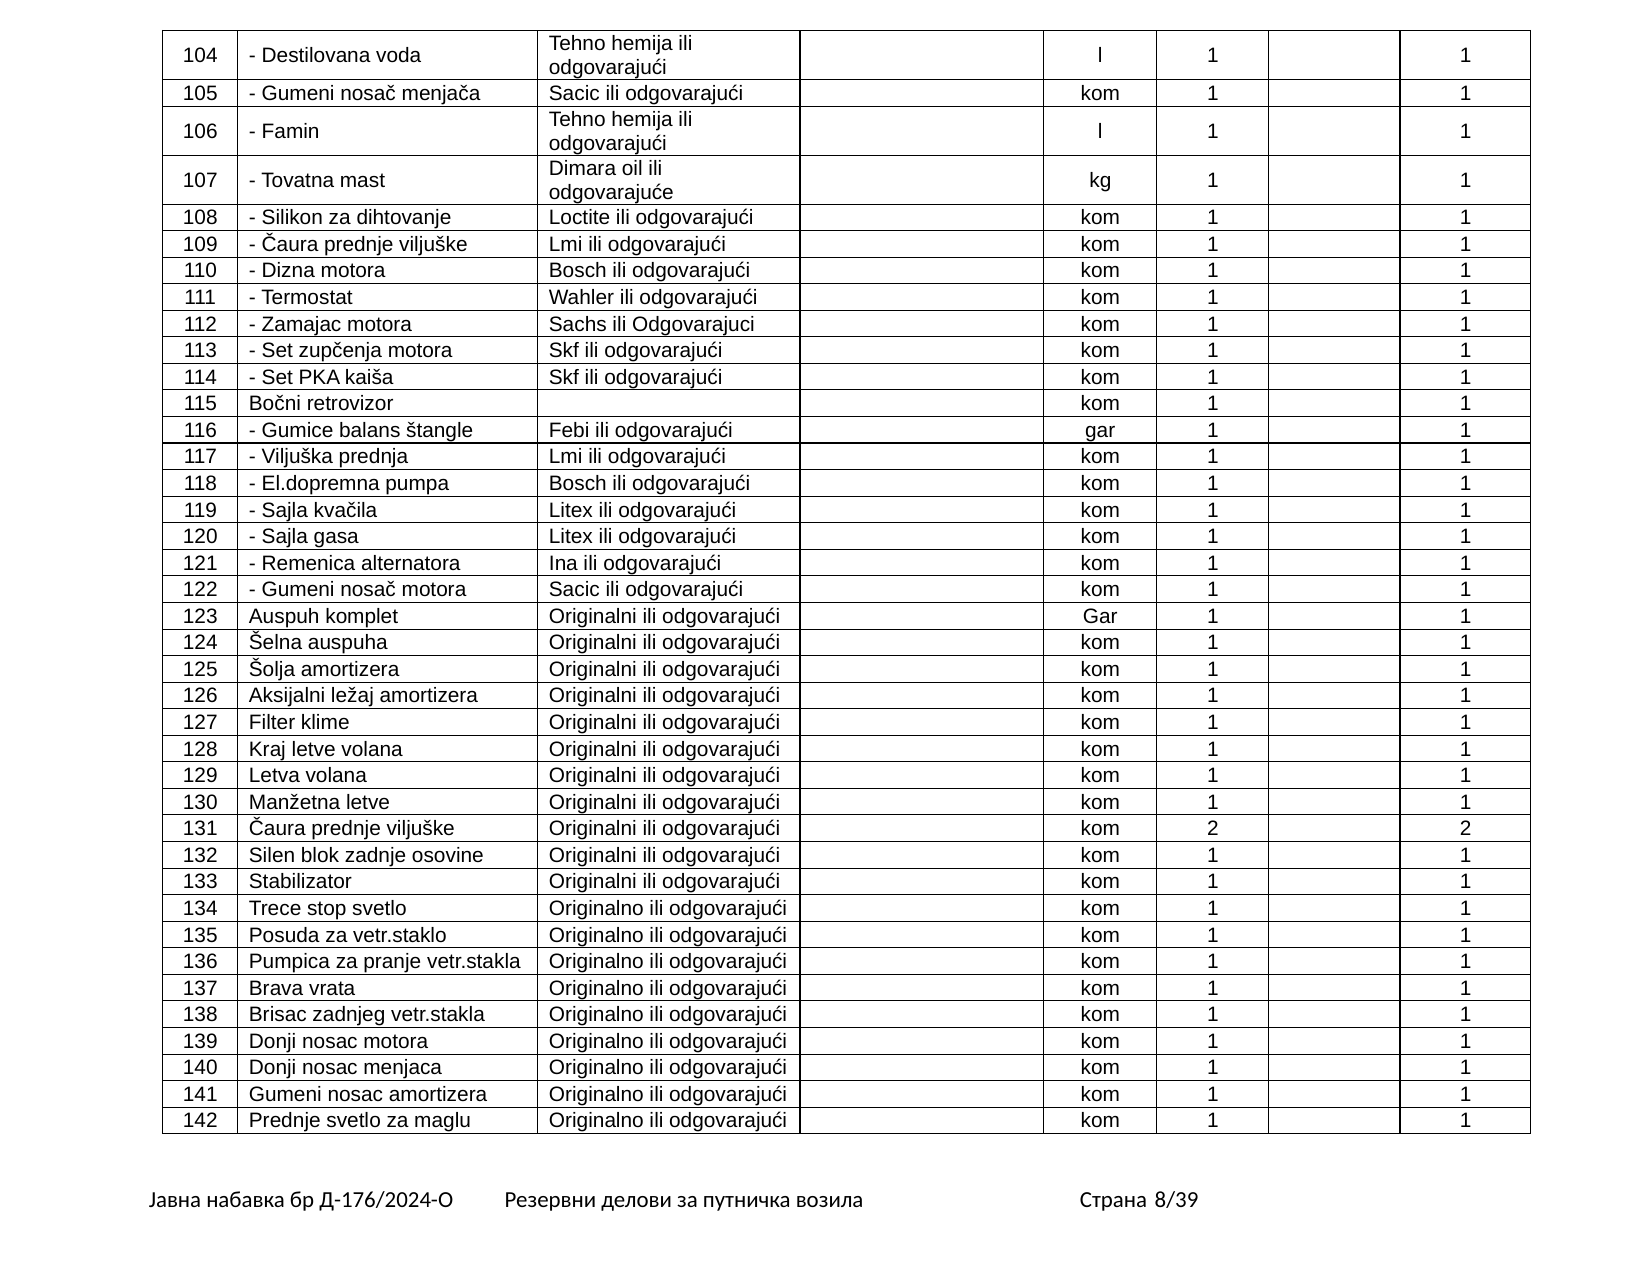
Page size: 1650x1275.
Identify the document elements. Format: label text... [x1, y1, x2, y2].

table_cell 1 [1401, 284, 1530, 310]
table_cell kom [1044, 630, 1156, 655]
table_cell 1 [1157, 1108, 1268, 1133]
table_cell Bočni retrovizor [238, 390, 537, 416]
table_cell 108 [163, 205, 237, 230]
table_cell 1 [1401, 656, 1530, 682]
table_cell 1 [1157, 1055, 1268, 1080]
table_cell 2 [1401, 815, 1530, 841]
table_cell - Dizna motora [238, 258, 537, 283]
table_cell [1269, 975, 1399, 1000]
table_cell [1269, 107, 1399, 154]
table_cell [1269, 815, 1399, 841]
table_cell 1 [1157, 417, 1268, 442]
table_cell 120 [163, 523, 237, 549]
table_cell [1269, 231, 1399, 257]
table_cell 121 [163, 550, 237, 575]
table_cell kom [1044, 497, 1156, 522]
table_cell kom [1044, 470, 1156, 496]
table_cell 116 [163, 417, 237, 442]
table_cell [1269, 842, 1399, 867]
table_cell 136 [163, 948, 237, 974]
table_cell 1 [1157, 683, 1268, 708]
table_cell [801, 975, 1043, 1000]
table_cell 1 [1157, 1028, 1268, 1053]
table_cell 119 [163, 497, 237, 522]
table_cell [1269, 523, 1399, 549]
table_cell 1 [1157, 869, 1268, 894]
table_cell [1269, 205, 1399, 230]
table_cell 1 [1401, 417, 1530, 442]
table_cell 1 [1401, 948, 1530, 974]
table_cell [1269, 948, 1399, 974]
table_cell [801, 1055, 1043, 1080]
table_cell 123 [163, 603, 237, 628]
table_cell [801, 364, 1043, 389]
table_cell Originalno ili odgovarajući [538, 1055, 799, 1080]
table_cell kom [1044, 576, 1156, 602]
table_cell Litex ili odgovarajući [538, 497, 799, 522]
table_cell 1 [1401, 1028, 1530, 1053]
table_cell [1269, 1055, 1399, 1080]
table_cell 1 [1401, 789, 1530, 814]
table_cell 1 [1401, 470, 1530, 496]
table_cell 1 [1157, 762, 1268, 788]
table_cell 1 [1157, 284, 1268, 310]
table_cell Originalni ili odgovarajući [538, 815, 799, 841]
table_cell [801, 523, 1043, 549]
table_cell Skf ili odgovarajući [538, 337, 799, 363]
table_cell kom [1044, 895, 1156, 921]
table_cell 1 [1157, 444, 1268, 469]
table_cell Lmi ili odgovarajući [538, 231, 799, 257]
table_cell [1269, 444, 1399, 469]
table_cell 140 [163, 1055, 237, 1080]
table_cell 2 [1157, 815, 1268, 841]
table_cell Originalno ili odgovarajući [538, 948, 799, 974]
table_cell kom [1044, 975, 1156, 1000]
table_cell [1269, 656, 1399, 682]
table_cell 1 [1157, 789, 1268, 814]
table_cell - Viljuška prednja [238, 444, 537, 469]
table_cell kom [1044, 523, 1156, 549]
table_cell Auspuh komplet [238, 603, 537, 628]
table_cell Tehno hemija ili odgovarajući [538, 31, 799, 79]
table_cell [1269, 1081, 1399, 1107]
table_cell Gumeni nosac amortizera [238, 1081, 537, 1107]
table_cell Brisac zadnjeg vetr.stakla [238, 1001, 537, 1027]
table_cell - Sajla gasa [238, 523, 537, 549]
table_cell kg [1044, 156, 1156, 203]
table_cell kom [1044, 842, 1156, 867]
table_cell Originalno ili odgovarajući [538, 922, 799, 947]
table_cell - Zamajac motora [238, 311, 537, 336]
table_cell [1269, 1108, 1399, 1133]
table_cell [1269, 470, 1399, 496]
table_cell 1 [1157, 842, 1268, 867]
table_cell [801, 444, 1043, 469]
table_cell 1 [1157, 603, 1268, 628]
table_cell Gar [1044, 603, 1156, 628]
table_cell 1 [1401, 842, 1530, 867]
table_cell 1 [1157, 1001, 1268, 1027]
table_cell kom [1044, 815, 1156, 841]
table_cell kom [1044, 205, 1156, 230]
table_cell 1 [1401, 107, 1530, 154]
table_cell Bosch ili odgovarajući [538, 470, 799, 496]
table_cell [801, 31, 1043, 79]
table_cell 1 [1401, 205, 1530, 230]
table_cell - Famin [238, 107, 537, 154]
table_cell Originalno ili odgovarajući [538, 1001, 799, 1027]
table_cell Originalno ili odgovarajući [538, 975, 799, 1000]
table_cell Originalni ili odgovarajući [538, 603, 799, 628]
table_cell Posuda za vetr.staklo [238, 922, 537, 947]
table_cell - Termostat [238, 284, 537, 310]
table_cell 1 [1157, 922, 1268, 947]
table_cell - Gumeni nosač menjača [238, 80, 537, 106]
table_cell Originalni ili odgovarajući [538, 869, 799, 894]
table_cell 132 [163, 842, 237, 867]
table_cell 1 [1401, 709, 1530, 735]
table_cell [1269, 80, 1399, 106]
table_cell 105 [163, 80, 237, 106]
table_cell Ina ili odgovarajući [538, 550, 799, 575]
table_cell 1 [1157, 337, 1268, 363]
table_cell l [1044, 31, 1156, 79]
table_cell 135 [163, 922, 237, 947]
table_cell 124 [163, 630, 237, 655]
table_cell [801, 390, 1043, 416]
table_cell [801, 80, 1043, 106]
table_cell 115 [163, 390, 237, 416]
table_cell 1 [1157, 231, 1268, 257]
table_cell 1 [1157, 311, 1268, 336]
table_cell - Gumice balans štangle [238, 417, 537, 442]
table_cell [801, 1081, 1043, 1107]
table_cell [1269, 630, 1399, 655]
table_cell 1 [1157, 31, 1268, 79]
table_cell 1 [1157, 709, 1268, 735]
table_cell kom [1044, 1108, 1156, 1133]
table_cell 1 [1401, 497, 1530, 522]
table_cell Bosch ili odgovarajući [538, 258, 799, 283]
table_cell 1 [1401, 630, 1530, 655]
table_cell Originalno ili odgovarajući [538, 895, 799, 921]
table_cell 122 [163, 576, 237, 602]
table_cell 1 [1401, 603, 1530, 628]
table_cell 1 [1401, 736, 1530, 761]
table_cell Loctite ili odgovarajući [538, 205, 799, 230]
table_cell Originalno ili odgovarajući [538, 1081, 799, 1107]
table_cell 1 [1401, 231, 1530, 257]
table_cell [1269, 762, 1399, 788]
table_cell [1269, 284, 1399, 310]
table_cell [801, 1108, 1043, 1133]
table_cell 1 [1157, 736, 1268, 761]
table_cell Aksijalni ležaj amortizera [238, 683, 537, 708]
table_cell Trece stop svetlo [238, 895, 537, 921]
table_cell [801, 231, 1043, 257]
table_cell - Destilovana voda [238, 31, 537, 79]
table_cell 110 [163, 258, 237, 283]
table_cell kom [1044, 1028, 1156, 1053]
table_cell Originalni ili odgovarajući [538, 762, 799, 788]
table_cell [1269, 683, 1399, 708]
table_cell [801, 1028, 1043, 1053]
table_cell [801, 284, 1043, 310]
table_cell 1 [1401, 311, 1530, 336]
table_cell [801, 156, 1043, 203]
table_cell Manžetna letve [238, 789, 537, 814]
table_cell 139 [163, 1028, 237, 1053]
table_cell Skf ili odgovarajući [538, 364, 799, 389]
table_cell 1 [1401, 258, 1530, 283]
table_cell kom [1044, 683, 1156, 708]
table_cell 1 [1157, 205, 1268, 230]
table_cell [801, 337, 1043, 363]
table_cell Litex ili odgovarajući [538, 523, 799, 549]
table_cell [801, 311, 1043, 336]
table_cell kom [1044, 337, 1156, 363]
table_cell [1269, 1001, 1399, 1027]
table_cell 1 [1401, 364, 1530, 389]
table_cell kom [1044, 656, 1156, 682]
table_cell Stabilizator [238, 869, 537, 894]
table_cell kom [1044, 948, 1156, 974]
table_cell [1269, 156, 1399, 203]
table_cell 1 [1157, 895, 1268, 921]
table_cell kom [1044, 1081, 1156, 1107]
table_cell 138 [163, 1001, 237, 1027]
table_cell 133 [163, 869, 237, 894]
table_cell [1269, 895, 1399, 921]
table_cell 1 [1157, 390, 1268, 416]
table_cell [801, 736, 1043, 761]
table_cell [801, 470, 1043, 496]
table_cell kom [1044, 80, 1156, 106]
table_cell Donji nosac menjaca [238, 1055, 537, 1080]
table_cell 118 [163, 470, 237, 496]
table_cell Filter klime [238, 709, 537, 735]
table_cell kom [1044, 1001, 1156, 1027]
table_cell 114 [163, 364, 237, 389]
table_cell 1 [1157, 258, 1268, 283]
table_cell 131 [163, 815, 237, 841]
table_cell 126 [163, 683, 237, 708]
table_cell 112 [163, 311, 237, 336]
table_cell kom [1044, 869, 1156, 894]
table_cell [801, 709, 1043, 735]
table_cell kom [1044, 390, 1156, 416]
table_cell Lmi ili odgovarajući [538, 444, 799, 469]
table_cell [801, 895, 1043, 921]
table_cell [1269, 258, 1399, 283]
table_cell [801, 576, 1043, 602]
table_cell 1 [1401, 1001, 1530, 1027]
table_cell [1269, 31, 1399, 79]
table_cell 1 [1401, 922, 1530, 947]
table_cell [801, 550, 1043, 575]
table_cell 1 [1157, 107, 1268, 154]
table_cell 1 [1157, 656, 1268, 682]
table_cell 1 [1401, 576, 1530, 602]
table_cell 106 [163, 107, 237, 154]
table_cell - Silikon za dihtovanje [238, 205, 537, 230]
table_cell - El.dopremna pumpa [238, 470, 537, 496]
table_cell kom [1044, 284, 1156, 310]
table_cell l [1044, 107, 1156, 154]
table_cell Originalni ili odgovarajući [538, 789, 799, 814]
table_cell 1 [1157, 470, 1268, 496]
table_cell 1 [1401, 337, 1530, 363]
table_cell [1269, 497, 1399, 522]
table_cell Prednje svetlo za maglu [238, 1108, 537, 1133]
table_cell 1 [1401, 683, 1530, 708]
table_cell kom [1044, 762, 1156, 788]
table_cell 117 [163, 444, 237, 469]
table_cell 129 [163, 762, 237, 788]
table_cell 1 [1401, 762, 1530, 788]
table_cell Letva volana [238, 762, 537, 788]
table_cell [801, 417, 1043, 442]
table_cell 111 [163, 284, 237, 310]
table_cell kom [1044, 364, 1156, 389]
table_cell 1 [1157, 523, 1268, 549]
table_cell Originalno ili odgovarajući [538, 1108, 799, 1133]
table_cell Originalni ili odgovarajući [538, 842, 799, 867]
table_cell [801, 922, 1043, 947]
table_cell [1269, 311, 1399, 336]
table_cell Originalni ili odgovarajući [538, 709, 799, 735]
table_cell kom [1044, 922, 1156, 947]
table_cell [801, 948, 1043, 974]
table_cell Donji nosac motora [238, 1028, 537, 1053]
table_cell 1 [1157, 364, 1268, 389]
table_cell 1 [1401, 1081, 1530, 1107]
table_cell 1 [1157, 550, 1268, 575]
table_cell [801, 603, 1043, 628]
table_cell Sacic ili odgovarajući [538, 80, 799, 106]
table_cell Čaura prednje viljuške [238, 815, 537, 841]
table_cell Originalni ili odgovarajući [538, 736, 799, 761]
table_cell Febi ili odgovarajući [538, 417, 799, 442]
table_cell 1 [1157, 80, 1268, 106]
table_cell [801, 107, 1043, 154]
table_cell [1269, 1028, 1399, 1053]
table_cell 125 [163, 656, 237, 682]
table_cell Sachs ili Odgovarajuci [538, 311, 799, 336]
table_cell Dimara oil ili odgovarajuće [538, 156, 799, 203]
table_cell 142 [163, 1108, 237, 1133]
table_cell kom [1044, 231, 1156, 257]
table_cell Sacic ili odgovarajući [538, 576, 799, 602]
table_cell Kraj letve volana [238, 736, 537, 761]
table_cell [1269, 390, 1399, 416]
table_cell [1269, 337, 1399, 363]
table_cell 1 [1157, 156, 1268, 203]
table_cell [801, 869, 1043, 894]
table_cell - Remenica alternatora [238, 550, 537, 575]
table_cell 1 [1401, 156, 1530, 203]
table_cell kom [1044, 311, 1156, 336]
table_cell 1 [1401, 869, 1530, 894]
table_cell Pumpica za pranje vetr.stakla [238, 948, 537, 974]
table_cell 1 [1157, 630, 1268, 655]
table_cell [1269, 789, 1399, 814]
table_cell Brava vrata [238, 975, 537, 1000]
table_cell [801, 258, 1043, 283]
table_cell kom [1044, 736, 1156, 761]
table_cell 128 [163, 736, 237, 761]
table_cell [801, 497, 1043, 522]
table_cell 113 [163, 337, 237, 363]
table_cell 1 [1401, 550, 1530, 575]
table_cell 1 [1157, 576, 1268, 602]
table_cell kom [1044, 789, 1156, 814]
table_cell Wahler ili odgovarajući [538, 284, 799, 310]
table_cell [1269, 709, 1399, 735]
table_cell kom [1044, 444, 1156, 469]
table_cell kom [1044, 1055, 1156, 1080]
table_cell [1269, 576, 1399, 602]
table_cell kom [1044, 550, 1156, 575]
table_cell [801, 205, 1043, 230]
table_cell 1 [1401, 1055, 1530, 1080]
table_cell [538, 390, 799, 416]
table_cell 109 [163, 231, 237, 257]
table_cell Originalni ili odgovarajući [538, 683, 799, 708]
table_cell [801, 683, 1043, 708]
table_cell [801, 630, 1043, 655]
table_cell Originalni ili odgovarajući [538, 656, 799, 682]
table_cell - Set zupčenja motora [238, 337, 537, 363]
table_cell [801, 762, 1043, 788]
table_cell - Sajla kvačila [238, 497, 537, 522]
table_cell Originalni ili odgovarajući [538, 630, 799, 655]
table_cell Šolja amortizera [238, 656, 537, 682]
table_cell 141 [163, 1081, 237, 1107]
table_cell 1 [1157, 975, 1268, 1000]
table_cell - Čaura prednje viljuške [238, 231, 537, 257]
table_cell 127 [163, 709, 237, 735]
table_cell [1269, 603, 1399, 628]
table_cell 104 [163, 31, 237, 79]
table_cell [1269, 869, 1399, 894]
table_cell [801, 789, 1043, 814]
table_cell gar [1044, 417, 1156, 442]
table_cell [801, 656, 1043, 682]
table_cell [1269, 550, 1399, 575]
table_cell 1 [1157, 497, 1268, 522]
table_cell 1 [1401, 444, 1530, 469]
table_cell - Gumeni nosač motora [238, 576, 537, 602]
table_cell 1 [1401, 1108, 1530, 1133]
table_cell Šelna auspuha [238, 630, 537, 655]
table_cell [1269, 736, 1399, 761]
table_cell 137 [163, 975, 237, 1000]
table_cell 130 [163, 789, 237, 814]
table_cell - Set PKA kaiša [238, 364, 537, 389]
table_cell [801, 842, 1043, 867]
table_cell 1 [1401, 975, 1530, 1000]
table_cell Originalno ili odgovarajući [538, 1028, 799, 1053]
table_cell 1 [1157, 1081, 1268, 1107]
table_cell - Tovatna mast [238, 156, 537, 203]
table_cell 134 [163, 895, 237, 921]
table_cell [801, 815, 1043, 841]
table_cell 1 [1401, 31, 1530, 79]
table_cell 107 [163, 156, 237, 203]
table_cell 1 [1157, 948, 1268, 974]
table_cell Silen blok zadnje osovine [238, 842, 537, 867]
table_cell 1 [1401, 523, 1530, 549]
table_cell [1269, 922, 1399, 947]
table_cell 1 [1401, 390, 1530, 416]
table_cell kom [1044, 709, 1156, 735]
table_cell kom [1044, 258, 1156, 283]
table_cell 1 [1401, 895, 1530, 921]
table_cell Tehno hemija ili odgovarajući [538, 107, 799, 154]
table_cell [1269, 364, 1399, 389]
table_cell [801, 1001, 1043, 1027]
table_cell 1 [1401, 80, 1530, 106]
table_cell [1269, 417, 1399, 442]
